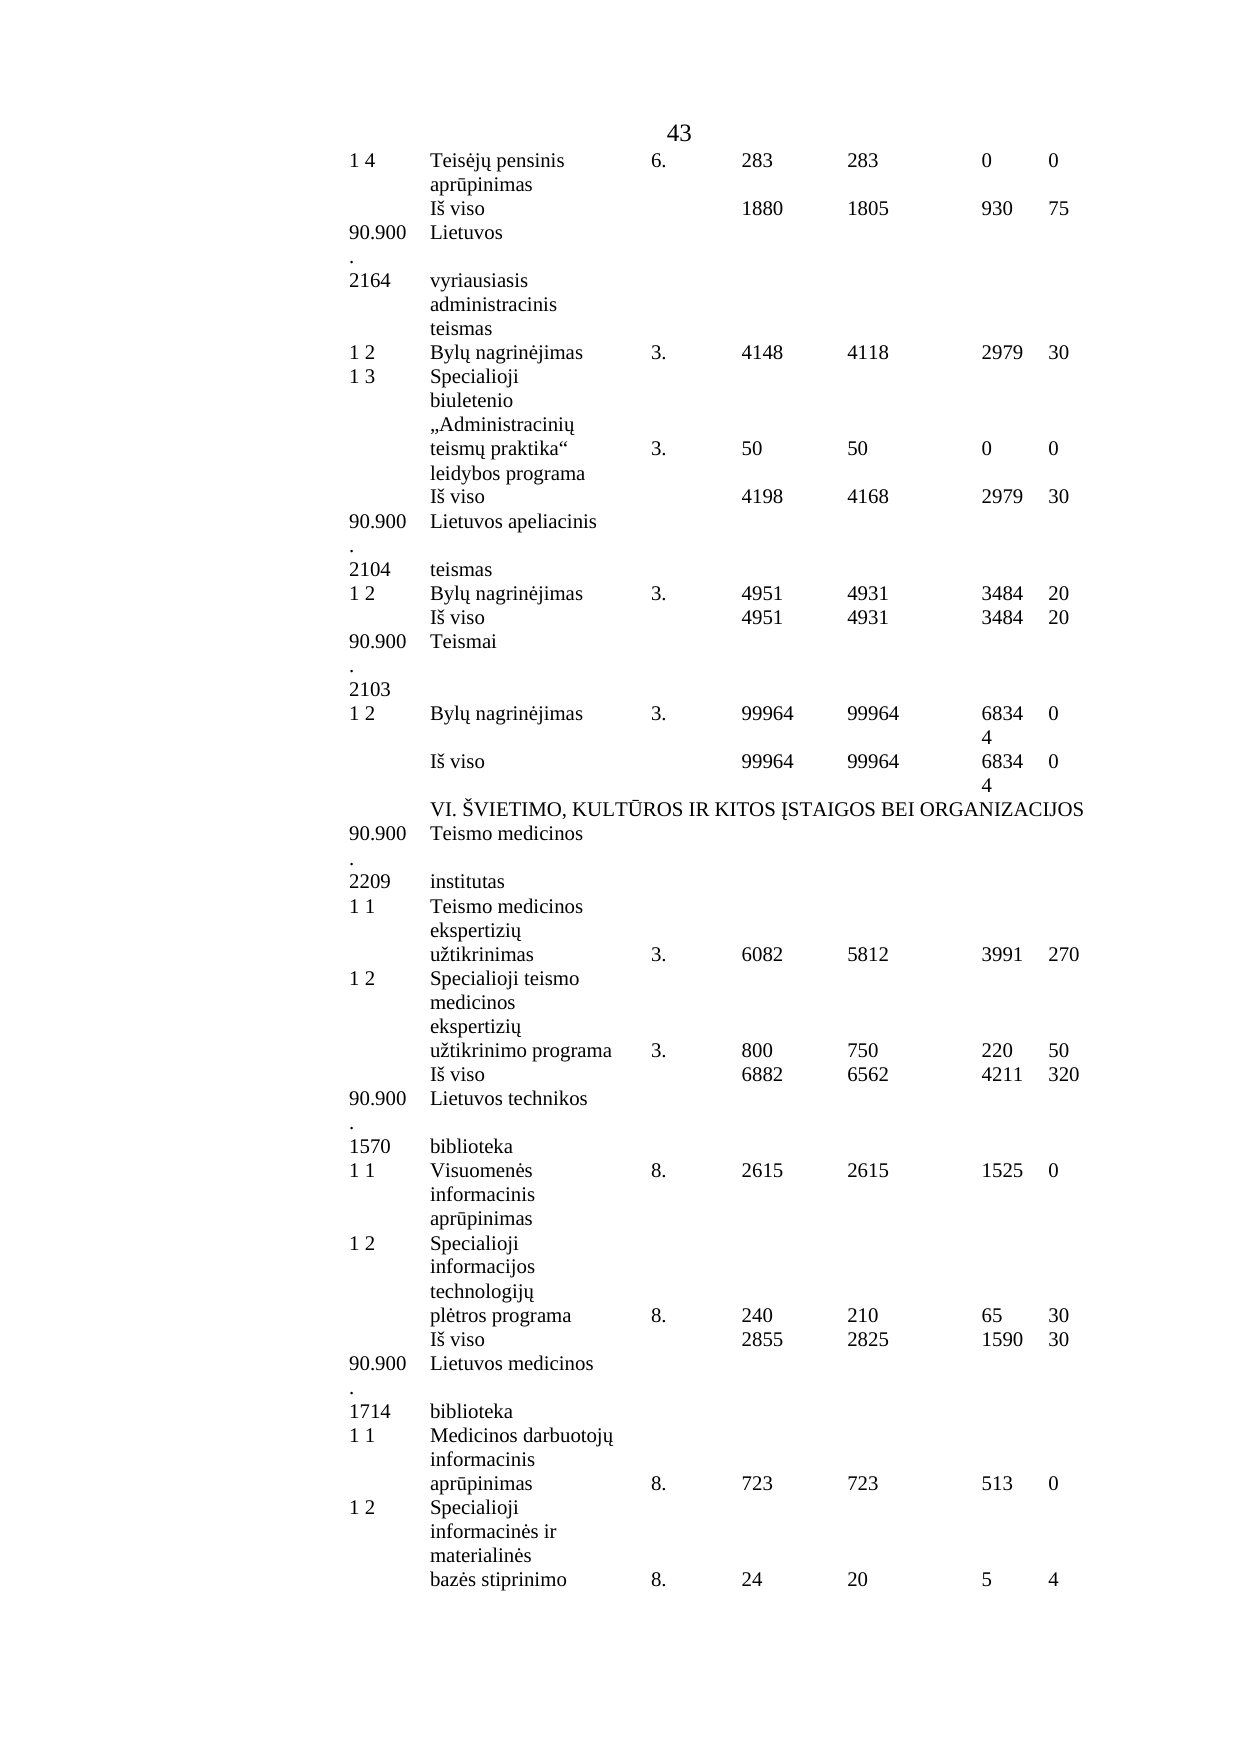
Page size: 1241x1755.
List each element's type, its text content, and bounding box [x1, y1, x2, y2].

table_cell informacinis [419, 1182, 639, 1206]
table_cell 0 [1037, 701, 1181, 749]
table_cell [730, 821, 836, 869]
table_cell [836, 412, 970, 436]
table_cell 90.900. [338, 629, 418, 677]
table_cell [970, 557, 1037, 581]
table_cell [836, 1279, 970, 1303]
table_cell [338, 412, 418, 436]
table_cell biuletenio [419, 388, 639, 412]
table_cell 4931 [836, 605, 970, 629]
table_cell Bylų nagrinėjimas [419, 701, 639, 749]
table_cell [1037, 629, 1181, 677]
table_cell [640, 388, 730, 412]
table_cell [177, 1062, 338, 1086]
table_cell 4951 [730, 605, 836, 629]
table_cell [177, 364, 338, 388]
table_cell [730, 1447, 836, 1471]
table_cell [836, 1230, 970, 1254]
table_cell 723 [836, 1471, 970, 1495]
table_cell Visuomenės [419, 1158, 639, 1182]
table_cell 6562 [836, 1062, 970, 1086]
table_cell [1037, 990, 1181, 1014]
table_cell 1 2 [338, 581, 418, 605]
table_cell [177, 196, 338, 220]
table_cell [730, 990, 836, 1014]
table_cell [730, 1279, 836, 1303]
table_cell 2615 [836, 1158, 970, 1182]
table_cell 3. [640, 942, 730, 966]
table_cell [177, 797, 338, 821]
table_cell [177, 1543, 338, 1567]
table_cell [1037, 172, 1181, 196]
table_cell [177, 1399, 338, 1423]
table_cell 30 [1037, 485, 1181, 508]
table_cell 99964 [836, 749, 970, 797]
table_cell [1037, 966, 1181, 990]
table_cell [177, 1471, 338, 1495]
table_cell leidybos programa [419, 460, 639, 484]
table_cell [1037, 894, 1181, 918]
table_cell [640, 1519, 730, 1543]
table_cell 220 [970, 1038, 1037, 1062]
table_cell [338, 942, 418, 966]
table_cell [1037, 677, 1181, 701]
table_cell 1 2 [338, 966, 418, 990]
table_cell [640, 605, 730, 629]
table_cell 2979 [970, 340, 1037, 364]
table_cell [177, 412, 338, 436]
table_cell [1037, 1423, 1181, 1447]
table_cell [338, 749, 418, 797]
table_cell 3. [640, 1038, 730, 1062]
table_cell [970, 918, 1037, 942]
table_cell [1037, 388, 1181, 412]
table_cell Teismo medicinos [419, 894, 639, 918]
table_cell 3484 [970, 581, 1037, 605]
table_cell [640, 1134, 730, 1158]
table_cell 90.900. [338, 821, 418, 869]
table_cell [730, 629, 836, 677]
table_cell [970, 1351, 1037, 1399]
table_cell 1 4 [338, 148, 418, 172]
table_cell 0 [1037, 749, 1181, 797]
table_cell [1037, 1279, 1181, 1303]
table_cell 1590 [970, 1327, 1037, 1351]
table_cell 4118 [836, 340, 970, 364]
table_cell [338, 1255, 418, 1278]
table_cell [970, 629, 1037, 677]
table_cell [730, 1351, 836, 1399]
table_cell 50 [730, 436, 836, 460]
table_cell 6. [640, 148, 730, 172]
table_cell [640, 1014, 730, 1038]
table_cell 6082 [730, 942, 836, 966]
table_cell [640, 1279, 730, 1303]
table_cell Lietuvos technikos [419, 1086, 639, 1134]
table_cell Teismai [419, 629, 639, 677]
table_cell [338, 1038, 418, 1062]
table_cell 0 [1037, 1158, 1181, 1182]
table_cell 4 [1037, 1567, 1181, 1591]
table_cell 90.900. [338, 509, 418, 557]
table_cell 750 [836, 1038, 970, 1062]
table_cell [177, 436, 338, 460]
table_cell [730, 412, 836, 436]
table_cell [1037, 1230, 1181, 1254]
table_cell [338, 388, 418, 412]
table_cell [177, 1303, 338, 1327]
table_cell Iš viso [419, 749, 639, 797]
table_cell Specialioji [419, 1230, 639, 1254]
table_cell [177, 1230, 338, 1254]
table_cell [177, 1447, 338, 1471]
table_cell [1037, 292, 1181, 316]
table_cell [177, 220, 338, 268]
table_cell 75 [1037, 196, 1181, 220]
table_cell 20 [1037, 581, 1181, 605]
table_cell informacinis [419, 1447, 639, 1471]
table_cell [338, 1303, 418, 1327]
table_cell 1880 [730, 196, 836, 220]
table_cell [338, 1543, 418, 1567]
table_cell [730, 870, 836, 893]
table_cell 50 [836, 436, 970, 460]
table_cell [970, 1134, 1037, 1158]
table_cell [177, 1182, 338, 1206]
table_cell 513 [970, 1471, 1037, 1495]
table_cell [338, 1182, 418, 1206]
table_cell [640, 316, 730, 340]
table_cell [640, 1399, 730, 1423]
table_cell „Administracinių [419, 412, 639, 436]
table_cell [730, 220, 836, 268]
table_cell 2855 [730, 1327, 836, 1351]
table_cell [836, 460, 970, 484]
table_cell [1037, 220, 1181, 268]
table_cell [970, 412, 1037, 436]
table_cell teismas [419, 557, 639, 581]
table_cell [1037, 1134, 1181, 1158]
table_cell 1 1 [338, 1158, 418, 1182]
table_cell [730, 557, 836, 581]
table_cell 8. [640, 1471, 730, 1495]
table_cell [338, 196, 418, 220]
table_cell 1 2 [338, 701, 418, 749]
table_cell [730, 460, 836, 484]
table_cell [970, 364, 1037, 388]
table_cell [970, 990, 1037, 1014]
table_cell [836, 557, 970, 581]
table_cell [836, 966, 970, 990]
table_cell 1 2 [338, 340, 418, 364]
table_cell 20 [836, 1567, 970, 1591]
table_cell [177, 966, 338, 990]
table_cell [640, 821, 730, 869]
table_cell [1037, 821, 1181, 869]
table_cell [836, 990, 970, 1014]
table_cell [338, 1327, 418, 1351]
table_cell 3991 [970, 942, 1037, 966]
table_cell [1037, 1543, 1181, 1567]
table_cell 4951 [730, 581, 836, 605]
table_cell 68344 [970, 701, 1037, 749]
table_cell 8. [640, 1567, 730, 1591]
table_cell [177, 894, 338, 918]
table_cell [970, 677, 1037, 701]
table_cell 2979 [970, 485, 1037, 508]
table_cell [338, 1567, 418, 1591]
table_cell [730, 677, 836, 701]
table_cell 0 [970, 436, 1037, 460]
table_cell biblioteka [419, 1399, 639, 1423]
table_cell [640, 1086, 730, 1134]
table_cell Bylų nagrinėjimas [419, 340, 639, 364]
table_cell [338, 292, 418, 316]
table_cell aprūpinimas [419, 172, 639, 196]
table_cell [836, 1182, 970, 1206]
table_cell plėtros programa [419, 1303, 639, 1327]
table_cell [177, 1255, 338, 1278]
table_cell [730, 1399, 836, 1423]
table_cell [836, 364, 970, 388]
table_cell [177, 292, 338, 316]
table_cell [1037, 460, 1181, 484]
table_cell [640, 460, 730, 484]
table_cell [338, 1014, 418, 1038]
table_cell [338, 1279, 418, 1303]
table_cell [338, 1471, 418, 1495]
table_cell 5 [970, 1567, 1037, 1591]
table_cell [640, 292, 730, 316]
table_cell 2209 [338, 870, 418, 893]
table_cell [177, 1423, 338, 1447]
table_cell 2615 [730, 1158, 836, 1182]
table_cell [970, 1495, 1037, 1519]
table_cell [836, 821, 970, 869]
table_cell [970, 460, 1037, 484]
table_cell [640, 1447, 730, 1471]
table_cell 930 [970, 196, 1037, 220]
table_cell [970, 509, 1037, 557]
table_cell [177, 485, 338, 508]
table_cell ekspertizių [419, 918, 639, 942]
table_cell [1037, 1255, 1181, 1278]
table_cell [836, 1423, 970, 1447]
table_cell 0 [1037, 148, 1181, 172]
table_cell [730, 268, 836, 292]
table_cell Specialioji [419, 364, 639, 388]
table_cell [836, 172, 970, 196]
table_cell [177, 918, 338, 942]
table_cell [640, 1182, 730, 1206]
table_cell administracinis [419, 292, 639, 316]
table_cell [177, 1038, 338, 1062]
table_cell [177, 1134, 338, 1158]
table_cell Iš viso [419, 485, 639, 508]
table_cell 4168 [836, 485, 970, 508]
table_cell [970, 172, 1037, 196]
table_cell [1037, 268, 1181, 292]
table_cell 4931 [836, 581, 970, 605]
table_cell [177, 605, 338, 629]
table_cell [970, 1279, 1037, 1303]
table_cell [177, 701, 338, 749]
table_cell [177, 1519, 338, 1543]
table_cell [177, 148, 338, 172]
table_cell [177, 1567, 338, 1591]
table_cell [177, 870, 338, 893]
table_cell [970, 1086, 1037, 1134]
table_cell [640, 677, 730, 701]
table_cell 1570 [338, 1134, 418, 1158]
table_cell 3. [640, 701, 730, 749]
table_cell [1037, 870, 1181, 893]
table_cell [640, 918, 730, 942]
table_cell [177, 1086, 338, 1134]
table_cell 3. [640, 436, 730, 460]
table_cell 30 [1037, 1303, 1181, 1327]
table_cell [338, 436, 418, 460]
table_cell [836, 316, 970, 340]
table_cell 99964 [730, 701, 836, 749]
table_cell [730, 894, 836, 918]
table_cell [338, 990, 418, 1014]
table_cell [338, 1447, 418, 1471]
table_cell 90.900. [338, 1351, 418, 1399]
table_cell 210 [836, 1303, 970, 1327]
table_cell [640, 1255, 730, 1278]
table_cell [1037, 918, 1181, 942]
table_cell [177, 1327, 338, 1351]
table_cell informacinės ir [419, 1519, 639, 1543]
table_cell bazės stiprinimo [419, 1567, 639, 1591]
table_cell [640, 268, 730, 292]
table_cell [970, 1014, 1037, 1038]
table_cell [177, 1495, 338, 1519]
table_cell [640, 629, 730, 677]
table_cell [836, 1086, 970, 1134]
table_cell [177, 268, 338, 292]
table_cell [177, 1206, 338, 1230]
table_cell 2104 [338, 557, 418, 581]
table_cell VI. ŠVIETIMO, KULTŪROS IR KITOS ĮSTAIGOS BEI ORGANIZACIJOS [419, 797, 1181, 821]
table_cell [730, 1230, 836, 1254]
table_cell [970, 388, 1037, 412]
table_cell 24 [730, 1567, 836, 1591]
table_cell informacijos [419, 1255, 639, 1278]
table_cell [970, 966, 1037, 990]
table_cell biblioteka [419, 1134, 639, 1158]
table_cell Teismo medicinos [419, 821, 639, 869]
table_cell [1037, 1447, 1181, 1471]
table_cell užtikrinimo programa [419, 1038, 639, 1062]
table_cell 0 [1037, 1471, 1181, 1495]
table_cell [836, 1134, 970, 1158]
table_cell [177, 1014, 338, 1038]
table_cell [730, 1182, 836, 1206]
table_cell technologijų [419, 1279, 639, 1303]
table_cell [640, 870, 730, 893]
table_cell [177, 1158, 338, 1182]
table_cell 1 1 [338, 894, 418, 918]
table_cell [970, 1423, 1037, 1447]
table_cell [730, 1014, 836, 1038]
table_cell užtikrinimas [419, 942, 639, 966]
table_cell [836, 1255, 970, 1278]
table_cell [836, 870, 970, 893]
table_cell [177, 1279, 338, 1303]
table_cell 90.900. [338, 220, 418, 268]
table_cell [177, 581, 338, 605]
table_cell [836, 1351, 970, 1399]
table_cell [836, 1014, 970, 1038]
table_cell [836, 629, 970, 677]
table_cell [640, 1423, 730, 1447]
table_cell Lietuvos [419, 220, 639, 268]
table_cell [1037, 1351, 1181, 1399]
table_cell materialinės [419, 1543, 639, 1567]
table_cell [338, 605, 418, 629]
table_cell [640, 1495, 730, 1519]
table_cell [177, 942, 338, 966]
table_cell Iš viso [419, 196, 639, 220]
table_cell aprūpinimas [419, 1206, 639, 1230]
table_cell [836, 1495, 970, 1519]
table_cell 800 [730, 1038, 836, 1062]
table_cell [730, 966, 836, 990]
table_cell [419, 677, 639, 701]
table_cell [970, 1182, 1037, 1206]
table_cell teismas [419, 316, 639, 340]
table_cell [338, 485, 418, 508]
table_cell [640, 1062, 730, 1086]
table_cell [970, 220, 1037, 268]
table_cell [730, 292, 836, 316]
table_cell 8. [640, 1158, 730, 1182]
table_cell [640, 749, 730, 797]
table_cell Teisėjų pensinis [419, 148, 639, 172]
table_cell 283 [836, 148, 970, 172]
table_cell [970, 1255, 1037, 1278]
table_cell [730, 1134, 836, 1158]
table_cell [640, 894, 730, 918]
table_cell [1037, 1206, 1181, 1230]
table_cell [177, 460, 338, 484]
table_cell [1037, 412, 1181, 436]
table_cell 4198 [730, 485, 836, 508]
table_cell [177, 629, 338, 677]
table_cell [836, 292, 970, 316]
table_cell [177, 388, 338, 412]
table_cell [640, 1351, 730, 1399]
table_cell 1805 [836, 196, 970, 220]
table_cell [640, 220, 730, 268]
table_cell 65 [970, 1303, 1037, 1327]
table_cell [177, 677, 338, 701]
table_cell [836, 1519, 970, 1543]
table_cell [640, 412, 730, 436]
table_cell [1037, 364, 1181, 388]
table_cell Iš viso [419, 1327, 639, 1351]
table_cell teismų praktika“ [419, 436, 639, 460]
table_cell medicinos [419, 990, 639, 1014]
table_cell [640, 196, 730, 220]
table_cell [640, 557, 730, 581]
table_cell [640, 485, 730, 508]
table_cell [1037, 1014, 1181, 1038]
table_cell [730, 1543, 836, 1567]
table_cell 2825 [836, 1327, 970, 1351]
table_cell vyriausiasis [419, 268, 639, 292]
table_cell 3. [640, 581, 730, 605]
table_cell 1 2 [338, 1495, 418, 1519]
table_cell [640, 172, 730, 196]
table_cell [338, 1519, 418, 1543]
table_cell [177, 316, 338, 340]
table_cell [177, 749, 338, 797]
table_cell [338, 316, 418, 340]
table_cell [1037, 1182, 1181, 1206]
table_cell Bylų nagrinėjimas [419, 581, 639, 605]
table_cell [730, 1423, 836, 1447]
table_cell [177, 821, 338, 869]
table_cell [836, 677, 970, 701]
table_cell Specialioji teismo [419, 966, 639, 990]
table_cell [338, 797, 418, 821]
table_cell 4148 [730, 340, 836, 364]
table_cell 5812 [836, 942, 970, 966]
table_cell [836, 1206, 970, 1230]
table_cell [730, 509, 836, 557]
table_cell [177, 557, 338, 581]
table_cell [730, 1519, 836, 1543]
table_cell 723 [730, 1471, 836, 1495]
table_cell [338, 172, 418, 196]
table_cell [177, 990, 338, 1014]
table_cell 1525 [970, 1158, 1037, 1182]
table_cell [970, 1399, 1037, 1423]
table_cell [1037, 1495, 1181, 1519]
table_cell [338, 1206, 418, 1230]
table_cell 1714 [338, 1399, 418, 1423]
table_cell 30 [1037, 1327, 1181, 1351]
table_cell [640, 1206, 730, 1230]
table_cell 1 1 [338, 1423, 418, 1447]
table_cell 1 2 [338, 1230, 418, 1254]
table_cell 99964 [730, 749, 836, 797]
table_cell [970, 1447, 1037, 1471]
table_cell [1037, 1399, 1181, 1423]
table_cell [338, 918, 418, 942]
table_cell [730, 1495, 836, 1519]
table_cell [836, 509, 970, 557]
table_cell [730, 364, 836, 388]
table_cell [640, 966, 730, 990]
table_cell 4211 [970, 1062, 1037, 1086]
table_cell 3484 [970, 605, 1037, 629]
table_cell [730, 918, 836, 942]
table_cell [730, 1255, 836, 1278]
table_cell [1037, 557, 1181, 581]
table_cell [970, 1230, 1037, 1254]
table_cell Iš viso [419, 605, 639, 629]
table_cell [1037, 1086, 1181, 1134]
table_cell 240 [730, 1303, 836, 1327]
table_cell [177, 1351, 338, 1399]
table_cell [177, 340, 338, 364]
table_cell [970, 1543, 1037, 1567]
table_cell 0 [1037, 436, 1181, 460]
table_cell [836, 1543, 970, 1567]
table_cell 1 3 [338, 364, 418, 388]
table_cell [836, 388, 970, 412]
table_cell [640, 509, 730, 557]
table_cell 320 [1037, 1062, 1181, 1086]
table_cell [730, 388, 836, 412]
table_cell aprūpinimas [419, 1471, 639, 1495]
table_cell 30 [1037, 340, 1181, 364]
table_cell institutas [419, 870, 639, 893]
table_cell 283 [730, 148, 836, 172]
table_cell [836, 220, 970, 268]
table_cell [730, 316, 836, 340]
table_cell [640, 1327, 730, 1351]
table_cell [338, 1062, 418, 1086]
table_cell 90.900. [338, 1086, 418, 1134]
table_cell Medicinos darbuotojų [419, 1423, 639, 1447]
table_cell [970, 1519, 1037, 1543]
table_cell 50 [1037, 1038, 1181, 1062]
table_cell 6882 [730, 1062, 836, 1086]
table_cell 2103 [338, 677, 418, 701]
table_cell [177, 509, 338, 557]
table_cell [730, 1086, 836, 1134]
table_cell [640, 1543, 730, 1567]
table_cell 2164 [338, 268, 418, 292]
table_cell [338, 460, 418, 484]
table_cell [836, 894, 970, 918]
table_cell [640, 990, 730, 1014]
table_cell [640, 364, 730, 388]
table_cell [970, 292, 1037, 316]
table_cell [1037, 509, 1181, 557]
table_cell Specialioji [419, 1495, 639, 1519]
table_cell 3. [640, 340, 730, 364]
table_cell Iš viso [419, 1062, 639, 1086]
table_cell [730, 172, 836, 196]
table_cell [177, 172, 338, 196]
table_cell [970, 316, 1037, 340]
table_cell [836, 1399, 970, 1423]
table_cell [970, 894, 1037, 918]
table_cell [970, 821, 1037, 869]
table_cell [970, 870, 1037, 893]
table_cell 68344 [970, 749, 1037, 797]
table_cell 270 [1037, 942, 1181, 966]
table_cell ekspertizių [419, 1014, 639, 1038]
table_cell Lietuvos apeliacinis [419, 509, 639, 557]
table_cell [730, 1206, 836, 1230]
table_cell 20 [1037, 605, 1181, 629]
table_cell [836, 268, 970, 292]
table_cell [640, 1230, 730, 1254]
table_cell 0 [970, 148, 1037, 172]
table_cell [1037, 316, 1181, 340]
table_cell 99964 [836, 701, 970, 749]
table_cell [836, 1447, 970, 1471]
table_cell [970, 1206, 1037, 1230]
table_cell Lietuvos medicinos [419, 1351, 639, 1399]
table_cell [1037, 1519, 1181, 1543]
table_cell 8. [640, 1303, 730, 1327]
table_cell [836, 918, 970, 942]
table_cell [970, 268, 1037, 292]
